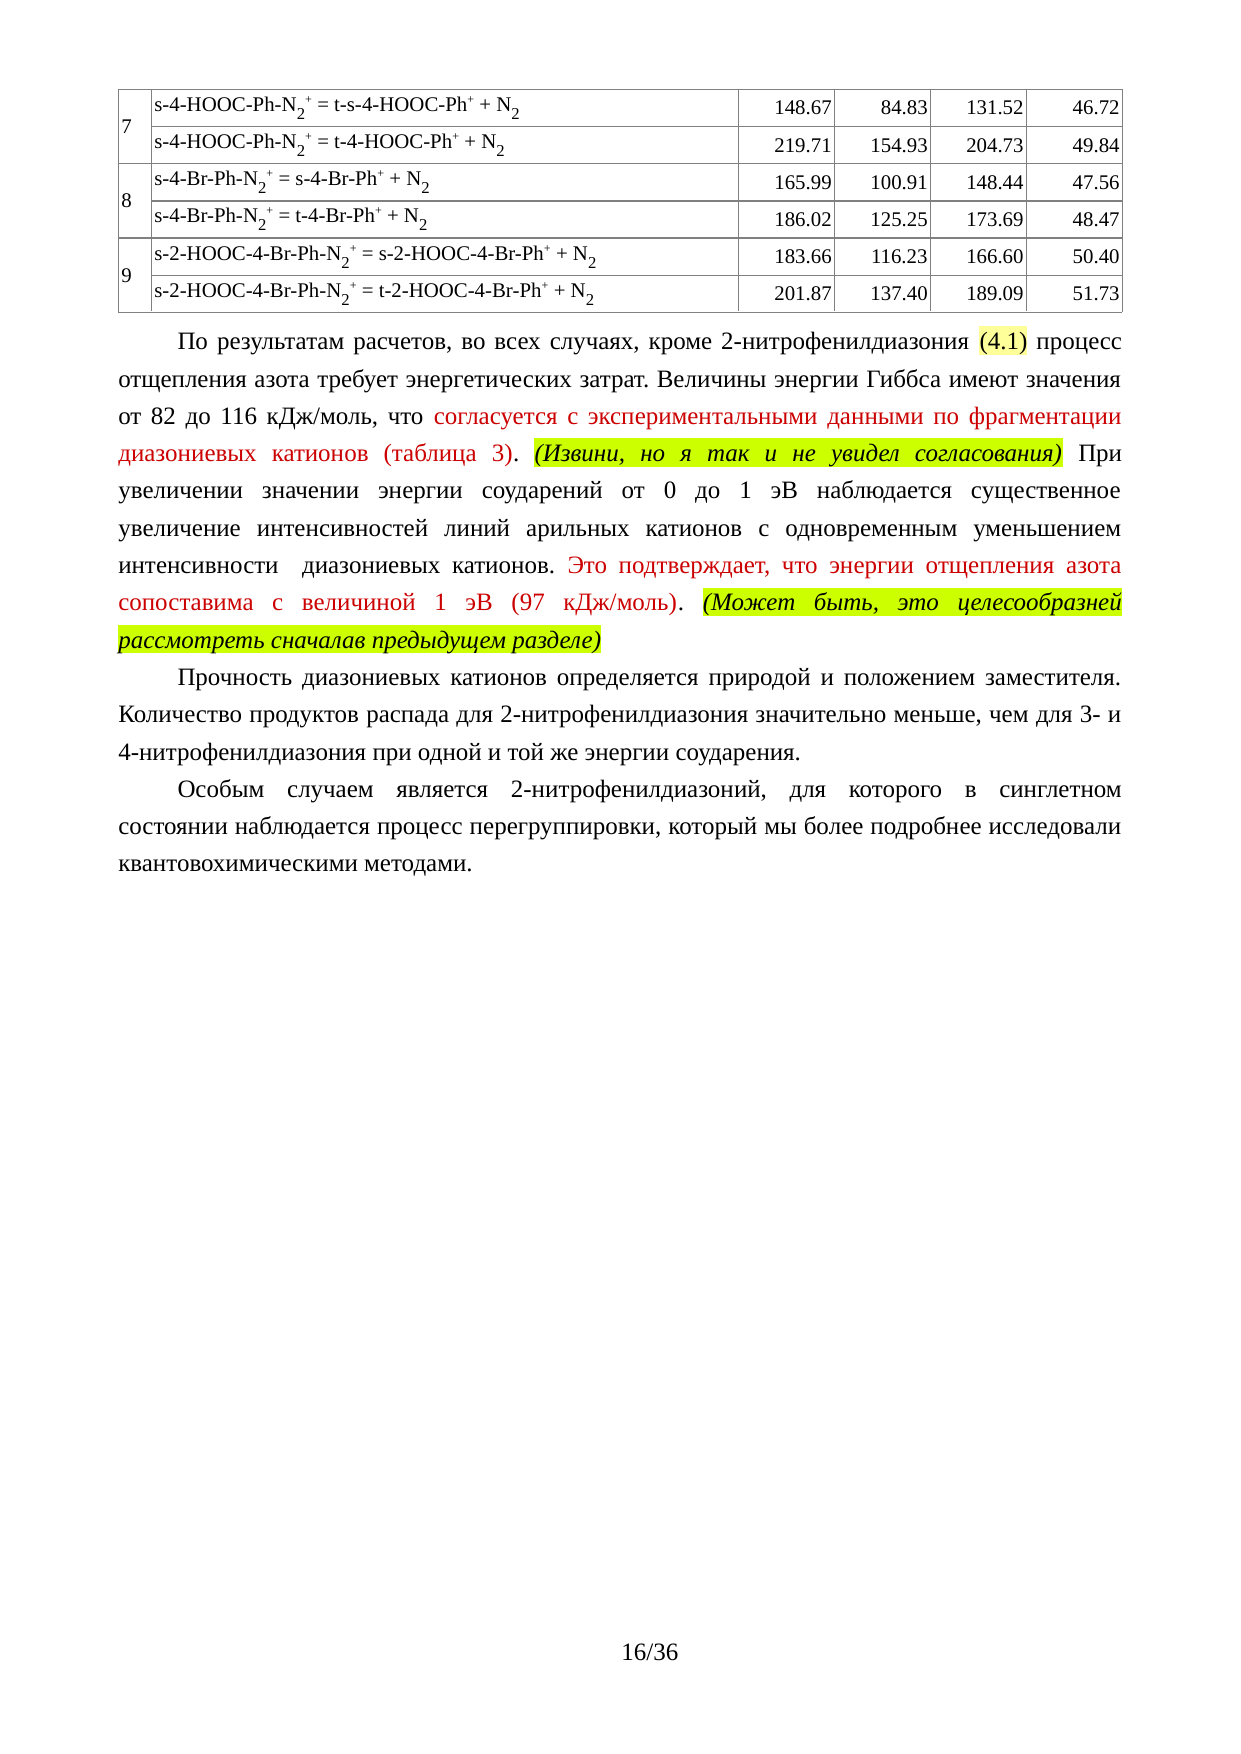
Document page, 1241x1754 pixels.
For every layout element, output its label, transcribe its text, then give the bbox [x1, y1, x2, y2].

table_cell s-4-Br-Ph-N2+ = s-4-Br-Ph+ + N2 [152, 164, 738, 200]
list По результатам расчетов, во всех случаях, кроме 2-нитрофенилдиазония (4.1) процесс отщепления азота требует энергетических затрат. Величины энергии Гиббса имеют значения от 82 до 116 кДж/моль, что согласуется с экспериментальными данными по фрагментации диазониевых катионов (таблица 3). (Извини, но я так и не увидел согласования) При увеличении значении энергии соударений от 0 до 1 эВ наблюдается существенное увеличение интенсивностей линий арильных катионов с одновременным уменьшением интенсивности диазониевых катионов. Это подтверждает, что энергии отщепления азота сопоставима с величиной 1 эВ (97 кДж/моль). (Может быть, это целесообразней рассмотреть сначалав предыдущем разделе) [118, 326, 1122, 653]
table_cell 7 [119, 90, 151, 163]
table_cell 131.52 [931, 90, 1026, 126]
table_cell s-4-HOOC-Ph-N2+ = t-4-HOOC-Ph+ + N2 [152, 127, 738, 163]
table_cell 183.66 [739, 239, 834, 274]
table_cell 51.73 [1026, 276, 1122, 312]
table_cell 173.69 [931, 202, 1026, 237]
table_cell 47.56 [1027, 164, 1122, 200]
table_cell 9 [119, 239, 151, 312]
table_cell 204.73 [931, 127, 1026, 163]
table_cell 137.40 [834, 276, 930, 312]
table_cell 46.72 [1027, 90, 1122, 126]
table_cell 154.93 [835, 127, 930, 163]
table_cell 116.23 [835, 239, 930, 274]
table_cell 48.47 [1027, 202, 1122, 237]
table_cell 148.67 [739, 90, 834, 126]
list Прочность диазониевых катионов определяется природой и положением заместителя. Количество продуктов распада для 2-нитрофенилдиазония значительно меньше, чем для 3- и 4-нитрофенилдиазония при одной и той же энергии соударения. [118, 662, 1122, 765]
table_cell s-4-HOOC-Ph-N2+ = t-s-4-HOOC-Ph+ + N2 [152, 90, 738, 126]
table_cell 189.09 [930, 276, 1026, 312]
table_cell 148.44 [931, 164, 1026, 200]
table_cell 84.83 [835, 90, 930, 126]
table_cell s-2-HOOC-4-Br-Ph-N2+ = s-2-HOOC-4-Br-Ph+ + N2 [152, 239, 738, 274]
table_cell 219.71 [739, 127, 834, 163]
table_cell 49.84 [1027, 127, 1122, 163]
list Особым случаем является 2-нитрофенилдиазоний, для которого в синглетном состоянии наблюдается процесс перегруппировки, который мы более подробнее исследовали квантовохимическими методами. [118, 774, 1122, 877]
table_cell 100.91 [835, 164, 930, 200]
table_cell s-4-Br-Ph-N2+ = t-4-Br-Ph+ + N2 [152, 202, 738, 237]
table_cell 125.25 [835, 202, 930, 237]
table_cell 186.02 [739, 202, 834, 237]
table_cell s-2-HOOC-4-Br-Ph-N2+ = t-2-HOOC-4-Br-Ph+ + N2 [151, 276, 738, 312]
table_cell 50.40 [1027, 239, 1122, 274]
table_cell 201.87 [738, 276, 834, 312]
table_cell 166.60 [931, 239, 1026, 274]
table_cell 8 [119, 164, 151, 237]
table_cell 165.99 [739, 164, 834, 200]
